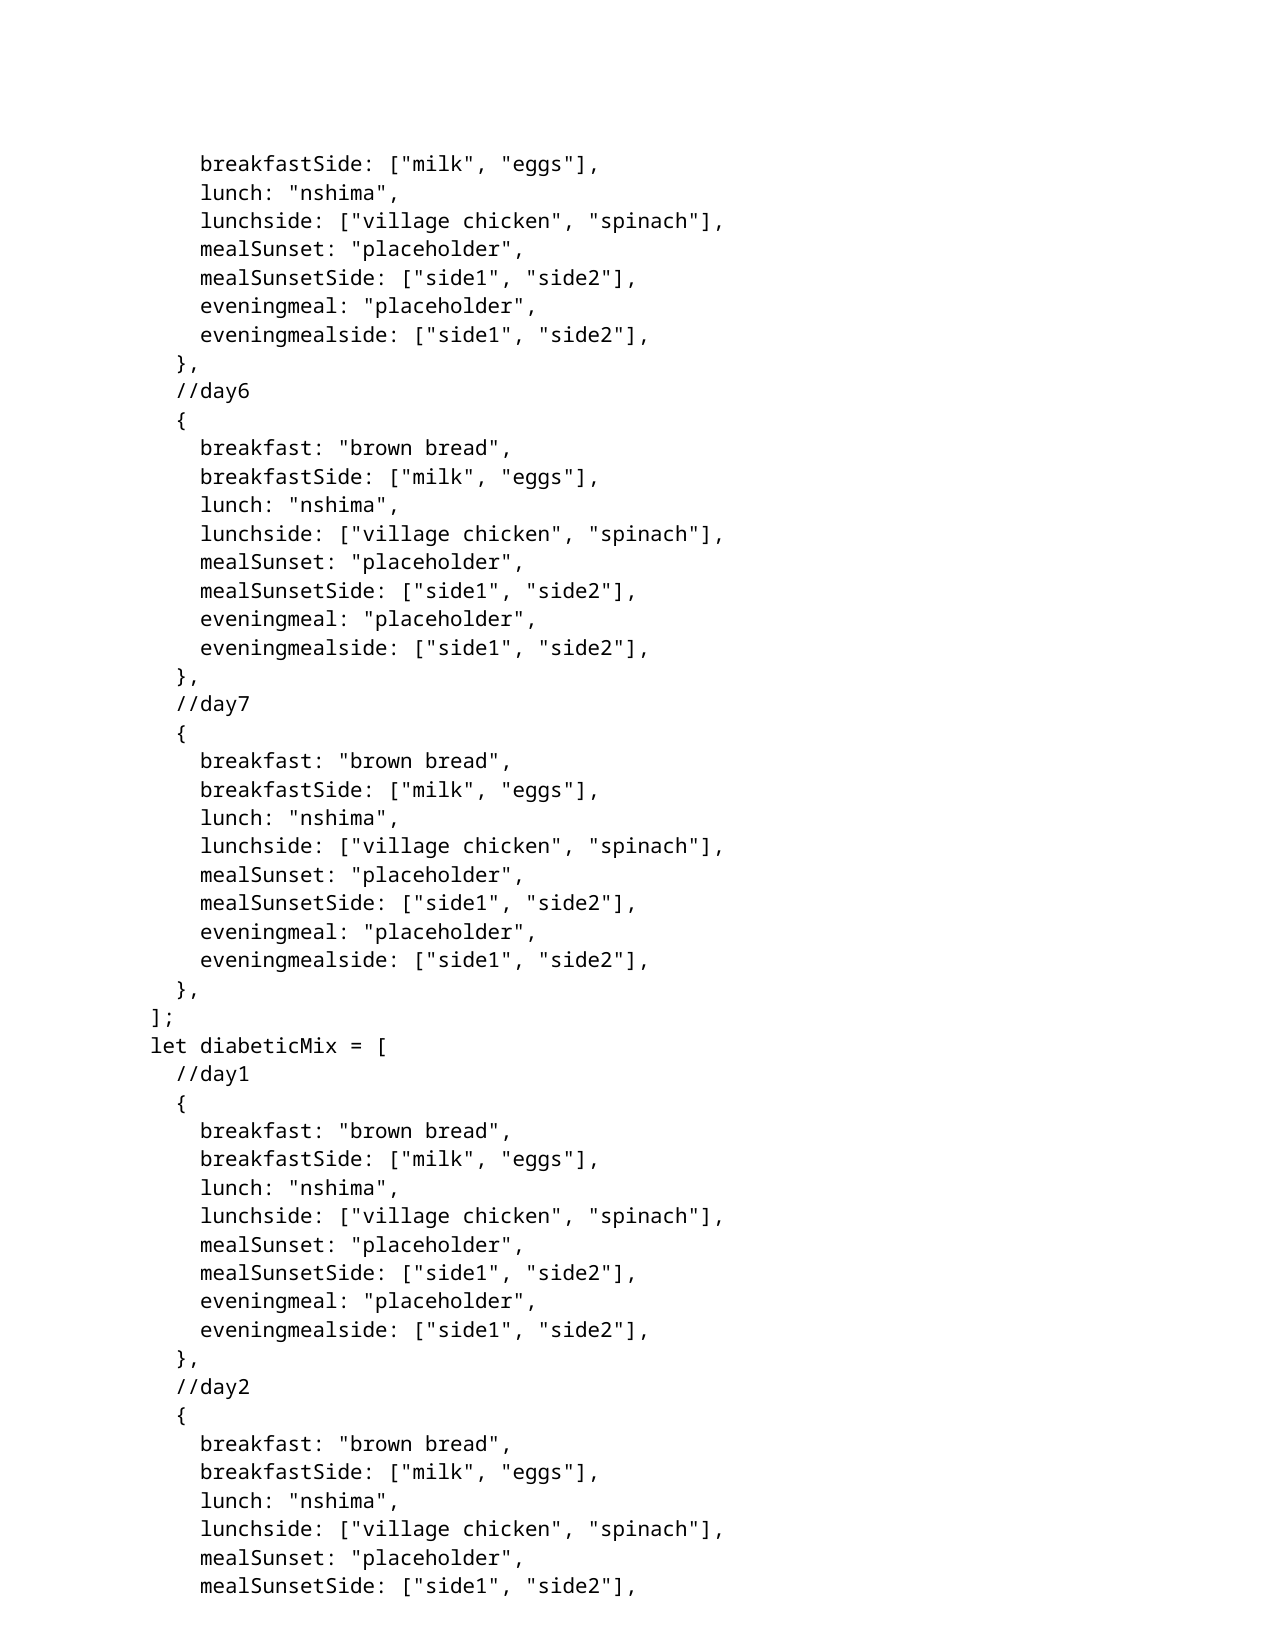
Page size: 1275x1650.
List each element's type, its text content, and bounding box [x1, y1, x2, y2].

text lunch: "nshima", [150, 803, 1125, 832]
text //day1 [150, 1059, 1125, 1088]
text mealSunsetSide: ["side1", "side2"], [150, 1258, 1125, 1287]
text breakfast: "brown bread", [150, 1116, 1125, 1144]
text { [150, 718, 1125, 746]
text eveningmealside: ["side1", "side2"], [150, 945, 1125, 974]
text lunchside: ["village chicken", "spinach"], [150, 832, 1125, 860]
text breakfastSide: ["milk", "eggs"], [150, 149, 1125, 178]
text breakfastSide: ["milk", "eggs"], [150, 1457, 1125, 1486]
text lunchside: ["village chicken", "spinach"], [150, 1201, 1125, 1230]
text mealSunset: "placeholder", [150, 860, 1125, 888]
text eveningmeal: "placeholder", [150, 291, 1125, 320]
text //day7 [150, 689, 1125, 718]
text mealSunset: "placeholder", [150, 1230, 1125, 1258]
text mealSunsetSide: ["side1", "side2"], [150, 888, 1125, 917]
text lunch: "nshima", [150, 490, 1125, 519]
text breakfast: "brown bread", [150, 746, 1125, 775]
text eveningmealside: ["side1", "side2"], [150, 633, 1125, 661]
text //day2 [150, 1372, 1125, 1400]
text lunch: "nshima", [150, 1486, 1125, 1514]
text ]; [150, 1002, 1125, 1031]
text mealSunsetSide: ["side1", "side2"], [150, 1571, 1125, 1599]
text eveningmeal: "placeholder", [150, 917, 1125, 945]
text lunchside: ["village chicken", "spinach"], [150, 206, 1125, 234]
text }, [150, 974, 1125, 1002]
text let diabeticMix = [ [150, 1031, 1125, 1059]
text breakfast: "brown bread", [150, 1429, 1125, 1457]
text { [150, 405, 1125, 433]
text eveningmealside: ["side1", "side2"], [150, 320, 1125, 348]
text mealSunset: "placeholder", [150, 1543, 1125, 1571]
text breakfastSide: ["milk", "eggs"], [150, 775, 1125, 803]
text mealSunset: "placeholder", [150, 547, 1125, 576]
text eveningmeal: "placeholder", [150, 1287, 1125, 1315]
text eveningmeal: "placeholder", [150, 604, 1125, 633]
text mealSunsetSide: ["side1", "side2"], [150, 576, 1125, 604]
text eveningmealside: ["side1", "side2"], [150, 1315, 1125, 1343]
text mealSunset: "placeholder", [150, 234, 1125, 263]
text breakfast: "brown bread", [150, 433, 1125, 462]
text }, [150, 348, 1125, 377]
text { [150, 1400, 1125, 1429]
text }, [150, 661, 1125, 689]
text lunchside: ["village chicken", "spinach"], [150, 1514, 1125, 1543]
text lunch: "nshima", [150, 178, 1125, 206]
text }, [150, 1343, 1125, 1372]
text breakfastSide: ["milk", "eggs"], [150, 462, 1125, 490]
text { [150, 1088, 1125, 1116]
text //day6 [150, 377, 1125, 405]
text lunchside: ["village chicken", "spinach"], [150, 519, 1125, 547]
text lunch: "nshima", [150, 1173, 1125, 1201]
text mealSunsetSide: ["side1", "side2"], [150, 263, 1125, 291]
text breakfastSide: ["milk", "eggs"], [150, 1144, 1125, 1173]
